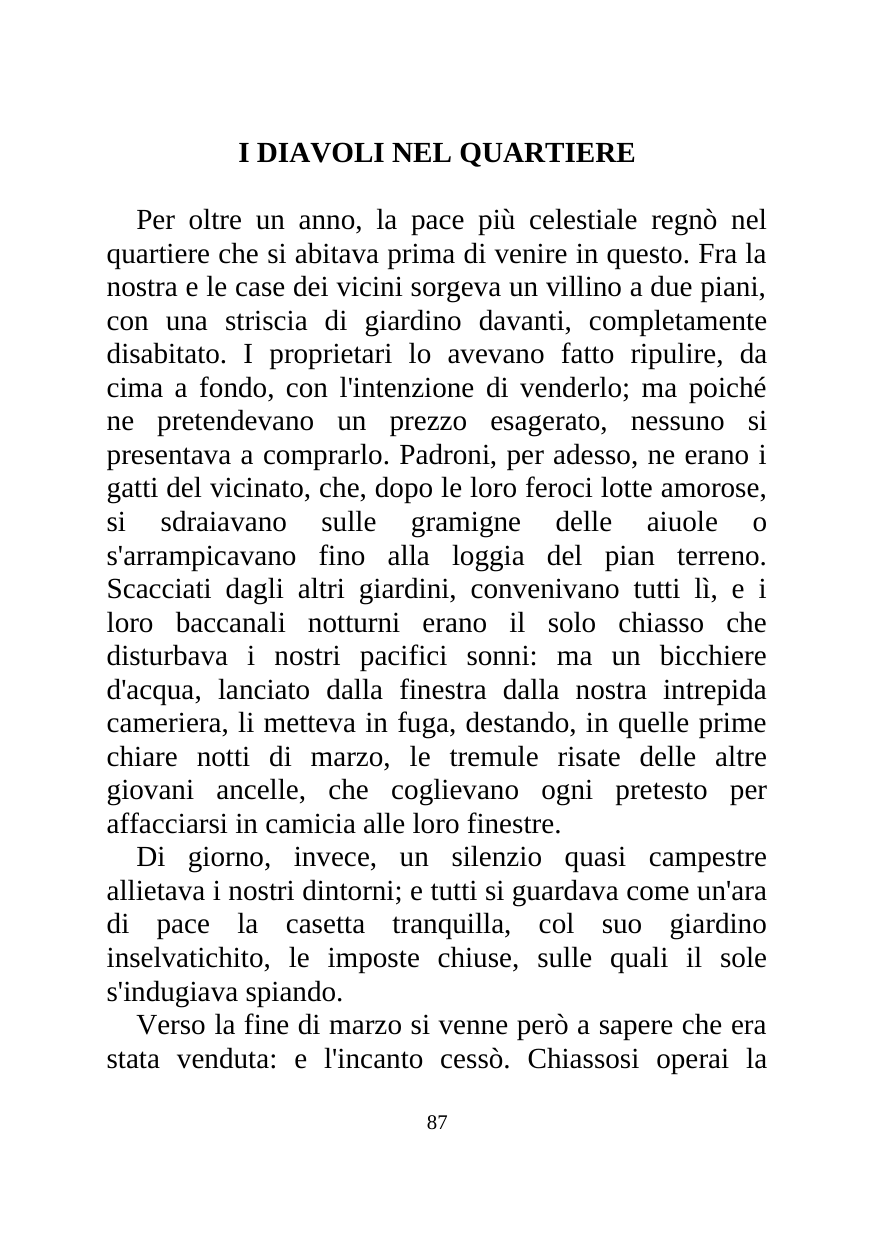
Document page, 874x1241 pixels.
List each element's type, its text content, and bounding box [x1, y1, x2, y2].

text Di giorno, invece, un silenzio quasi campestre allietava i nostri dintorni; e tutti si guardava come un'ara di pace la casetta tranquilla, col suo giardino inselvatichito, le imposte chiuse, sulle quali il sole s'indugiava spiando. [106, 839, 768, 1007]
text I DIAVOLI NEL QUARTIERE [106, 135, 768, 169]
text Verso la fine di marzo si venne però a sapere che era stata venduta: e l'incanto cessò. Chiassosi operai la [106, 1007, 768, 1074]
text Per oltre un anno, la pace più celestiale regnò nel quartiere che si abitava prima di venire in questo. Fra la nostra e le case dei vicini sorgeva un villino a due piani, con una striscia di giardino davanti, completamente disabitato. I proprietari lo avevano fatto ripulire, da cima a fondo, con l'intenzione di venderlo; ma poiché ne pretendevano un prezzo esagerato, nessuno si presentava a comprarlo. Padroni, per adesso, ne erano i gatti del vicinato, che, dopo le loro feroci lotte amorose, si sdraiavano sulle gramigne delle aiuole o s'arrampicavano fino alla loggia del pian terreno. Scacciati dagli altri giardini, convenivano tutti lì, e i loro baccanali notturni erano il solo chiasso che disturbava i nostri pacifici sonni: ma un bicchiere d'acqua, lanciato dalla finestra dalla nostra intrepida cameriera, li metteva in fuga, destando, in quelle prime chiare notti di marzo, le tremule risate delle altre giovani ancelle, che coglievano ogni pretesto per affacciarsi in camicia alle loro finestre. [106, 202, 768, 839]
